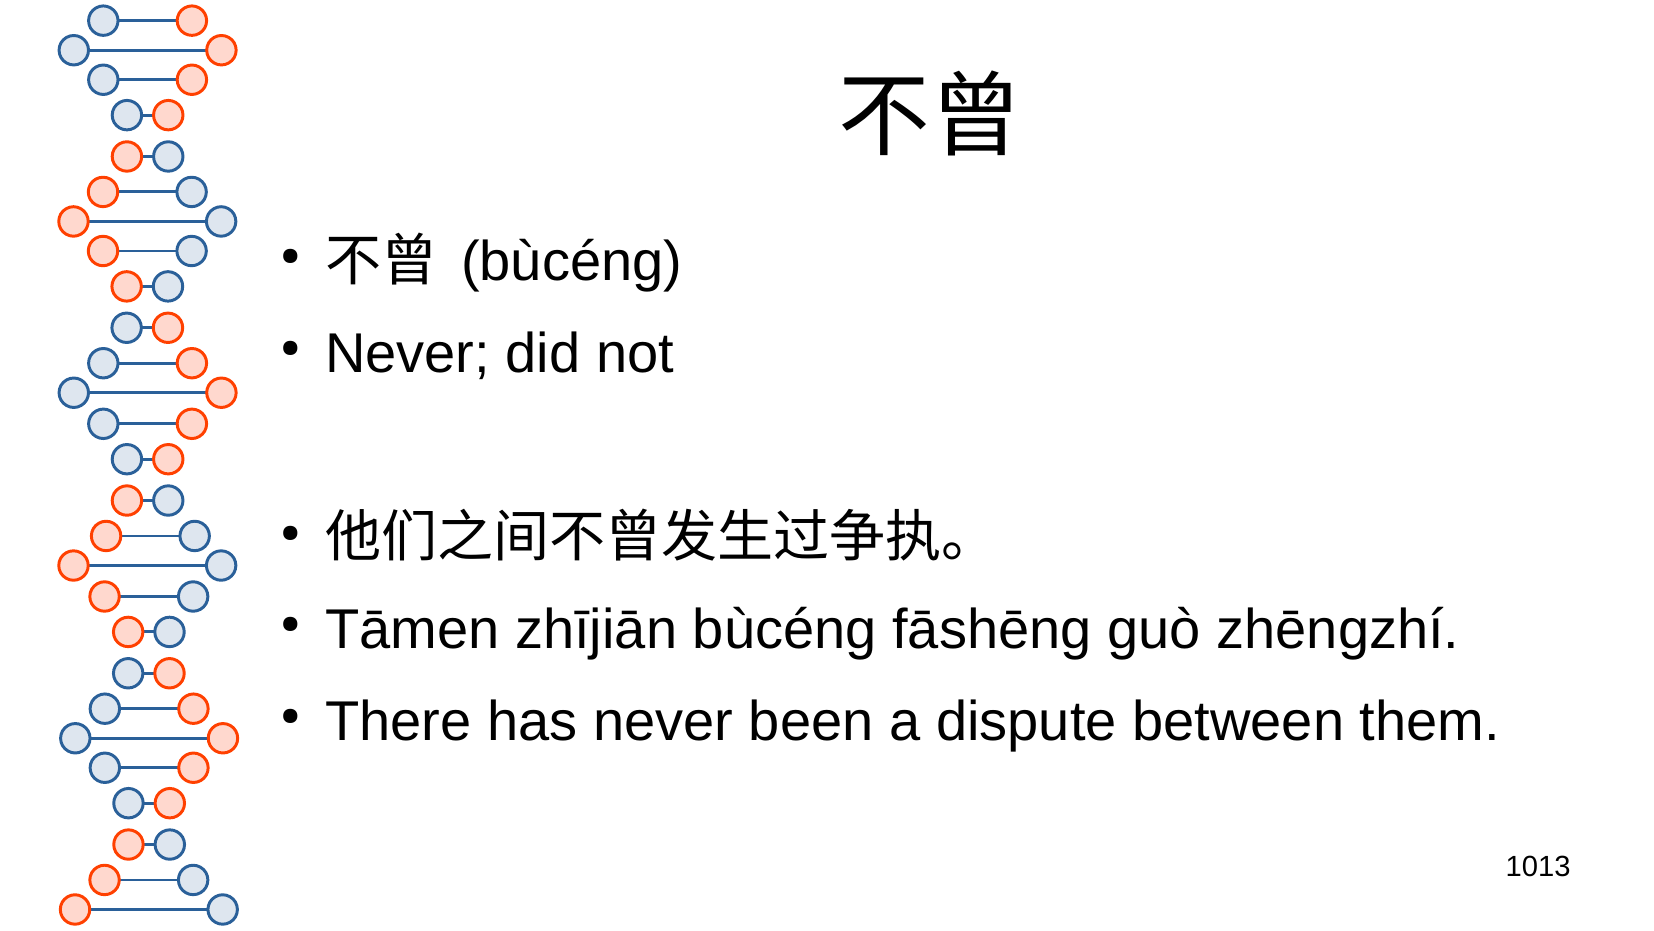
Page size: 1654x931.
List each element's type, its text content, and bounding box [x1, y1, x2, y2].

title 不曾 [265, 35, 1595, 189]
list 不曾 (bùcéng) Never; did not 他们之间不曾发生过争执。 Tāmen zhījiān bùcéng fāshēng guò zhēngzhí. There has never been a dispute between them. [265, 224, 1595, 764]
